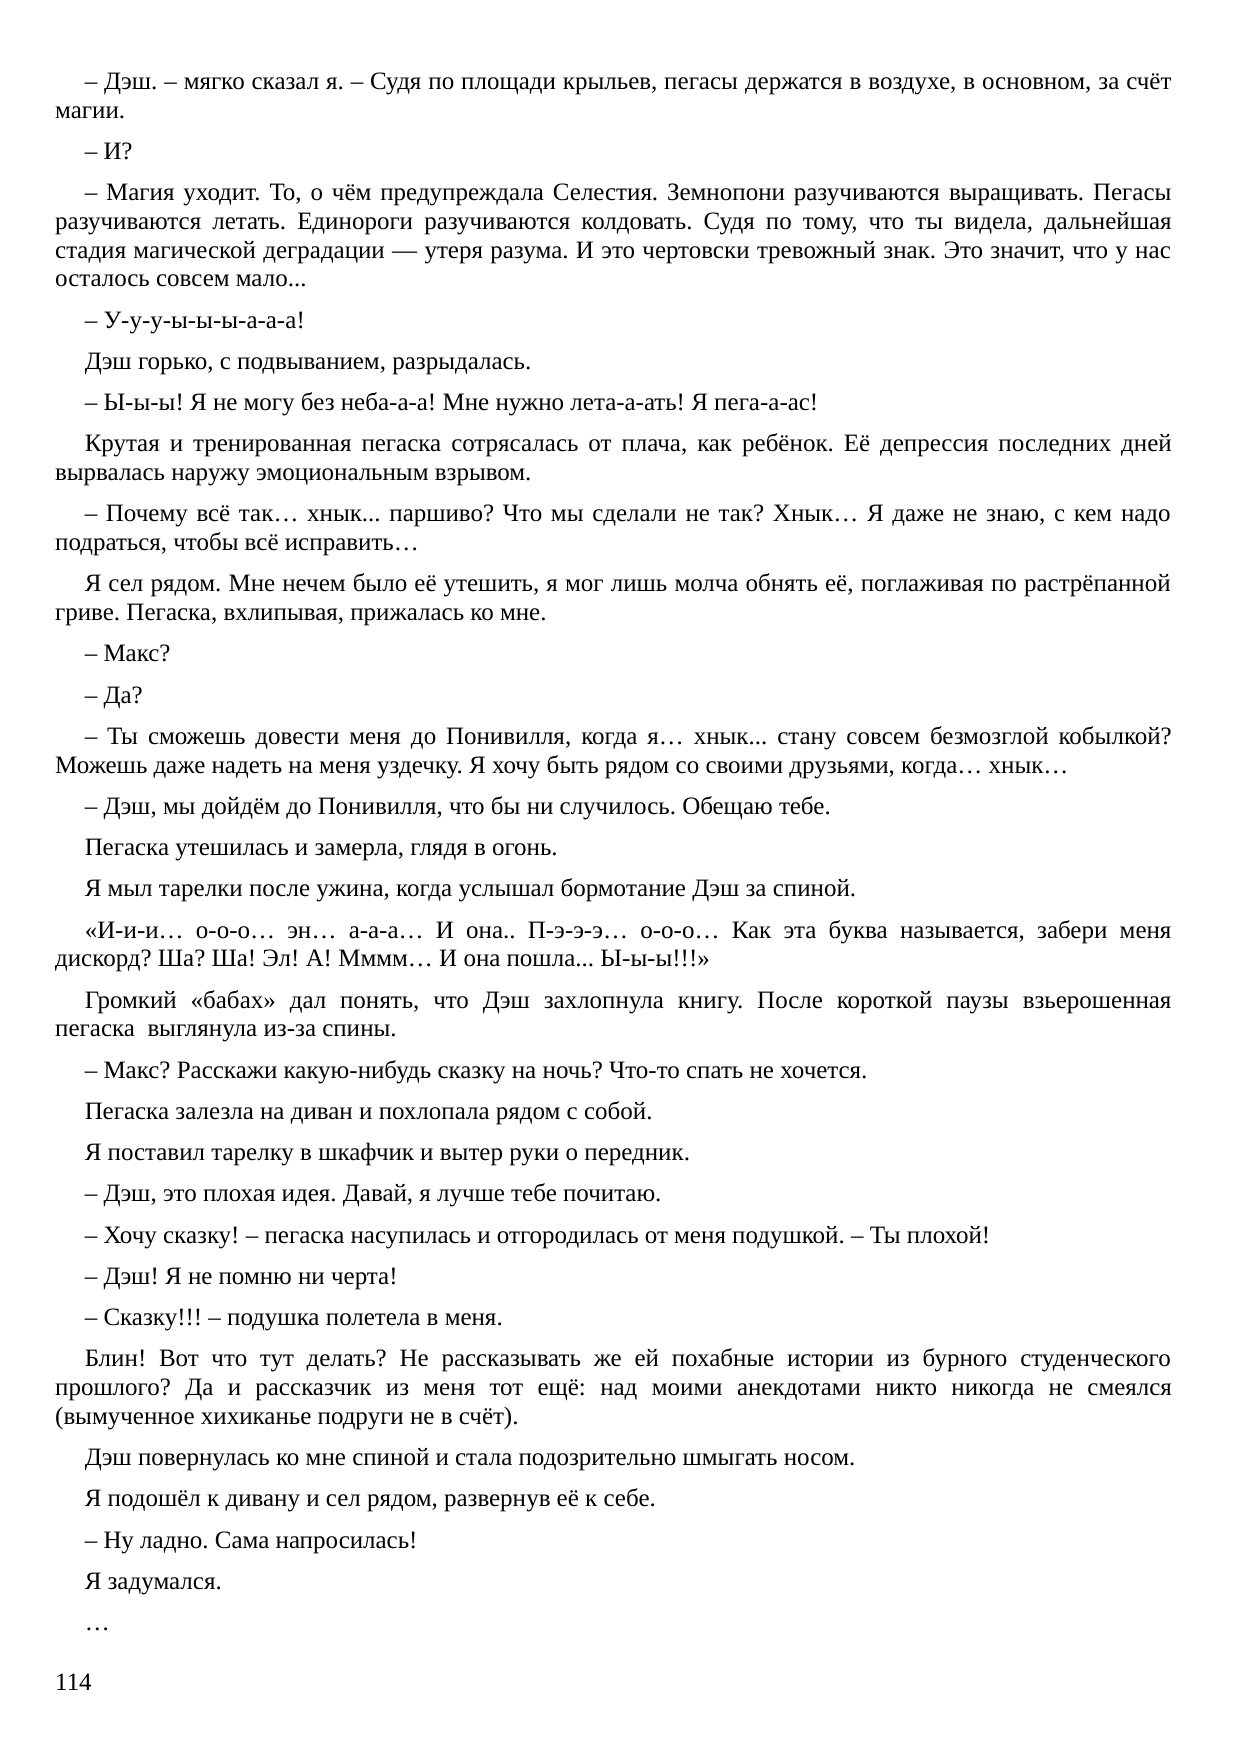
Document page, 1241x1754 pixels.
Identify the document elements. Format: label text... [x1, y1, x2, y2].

text – Дэш, это плохая идея. Давай, я лучше тебе почитаю. [55, 1178, 1173, 1207]
text – Магия уходит. То, о чём предупреждала Селестия. Земнопони разучиваются выращивать. Пегасы разучиваются летать. Единороги разучиваются колдовать. Судя по тому, что ты видела, дальнейшая стадия магической деградации — утеря разума. И это чертовски тревожный знак. Это значит, что у нас осталось совсем мало... [55, 177, 1173, 292]
text – Дэш! Я не помню ни черта! [55, 1261, 1173, 1290]
text Пегаска залезла на диван и похлопала рядом с собой. [55, 1096, 1173, 1125]
text – Да? [55, 680, 1173, 708]
text – И? [55, 136, 1173, 165]
text – У-у-у-ы-ы-ы-а-а-а! [55, 305, 1173, 333]
text Дэш горько, с подвыванием, разрыдалась. [55, 346, 1173, 375]
text – Сказку!!! – подушка полетела в меня. [55, 1302, 1173, 1331]
text Пегаска утешилась и замерла, глядя в огонь. [55, 832, 1173, 861]
text – Почему всё так… хнык... паршиво? Что мы сделали не так? Хнык… Я даже не знаю, с кем надо подраться, чтобы всё исправить… [55, 498, 1173, 556]
text – Ну ладно. Сама напросилась! [55, 1525, 1173, 1553]
text … [55, 1607, 1173, 1636]
text Громкий «бабах» дал понять, что Дэш захлопнула книгу. После короткой паузы взьерошенная пегаска выглянула из-за спины. [55, 985, 1173, 1042]
text «И-и-и… о-о-о… эн… а-а-а… И она.. П-э-э-э… о-о-о… Как эта буква называется, забери меня дискорд? Ша? Ша! Эл! А! Мммм… И она пошла... Ы-ы-ы!!!» [55, 915, 1173, 972]
text Я сел рядом. Мне нечем было её утешить, я мог лишь молча обнять её, поглаживая по растрёпанной гриве. Пегаска, вхлипывая, прижалась ко мне. [55, 568, 1173, 626]
text Блин! Вот что тут делать? Не рассказывать же ей похабные истории из бурного студенческого прошлого? Да и рассказчик из меня тот ещё: над моими анекдотами никто никогда не смеялся (вымученное хихиканье подруги не в счёт). [55, 1343, 1173, 1430]
text – Дэш. – мягко сказал я. – Судя по площади крыльев, пегасы держатся в воздухе, в основном, за счёт магии. [55, 66, 1173, 123]
text Я задумался. [55, 1566, 1173, 1595]
text Я мыл тарелки после ужина, когда услышал бормотание Дэш за спиной. [55, 873, 1173, 902]
text – Ты сможешь довести меня до Понивилля, когда я… хнык... стану совсем безмозглой кобылкой? Можешь даже надеть на меня уздечку. Я хочу быть рядом со своими друзьями, когда… хнык… [55, 721, 1173, 778]
text Крутая и тренированная пегаска сотрясалась от плача, как ребёнок. Её депрессия последних дней вырвалась наружу эмоциональным взрывом. [55, 428, 1173, 486]
text – Ы-ы-ы! Я не могу без неба-а-а! Мне нужно лета-а-ать! Я пега-а-ас! [55, 387, 1173, 416]
text – Дэш, мы дойдём до Понивилля, что бы ни случилось. Обещаю тебе. [55, 791, 1173, 820]
text Я подошёл к дивану и сел рядом, развернув её к себе. [55, 1483, 1173, 1512]
text – Макс? Расскажи какую-нибудь сказку на ночь? Что-то спать не хочется. [55, 1055, 1173, 1083]
text – Хочу сказку! – пегаска насупилась и отгородилась от меня подушкой. – Ты плохой! [55, 1220, 1173, 1248]
text Дэш повернулась ко мне спиной и стала подозрительно шмыгать носом. [55, 1442, 1173, 1471]
text – Макс? [55, 638, 1173, 667]
text Я поставил тарелку в шкафчик и вытер руки о передник. [55, 1137, 1173, 1166]
